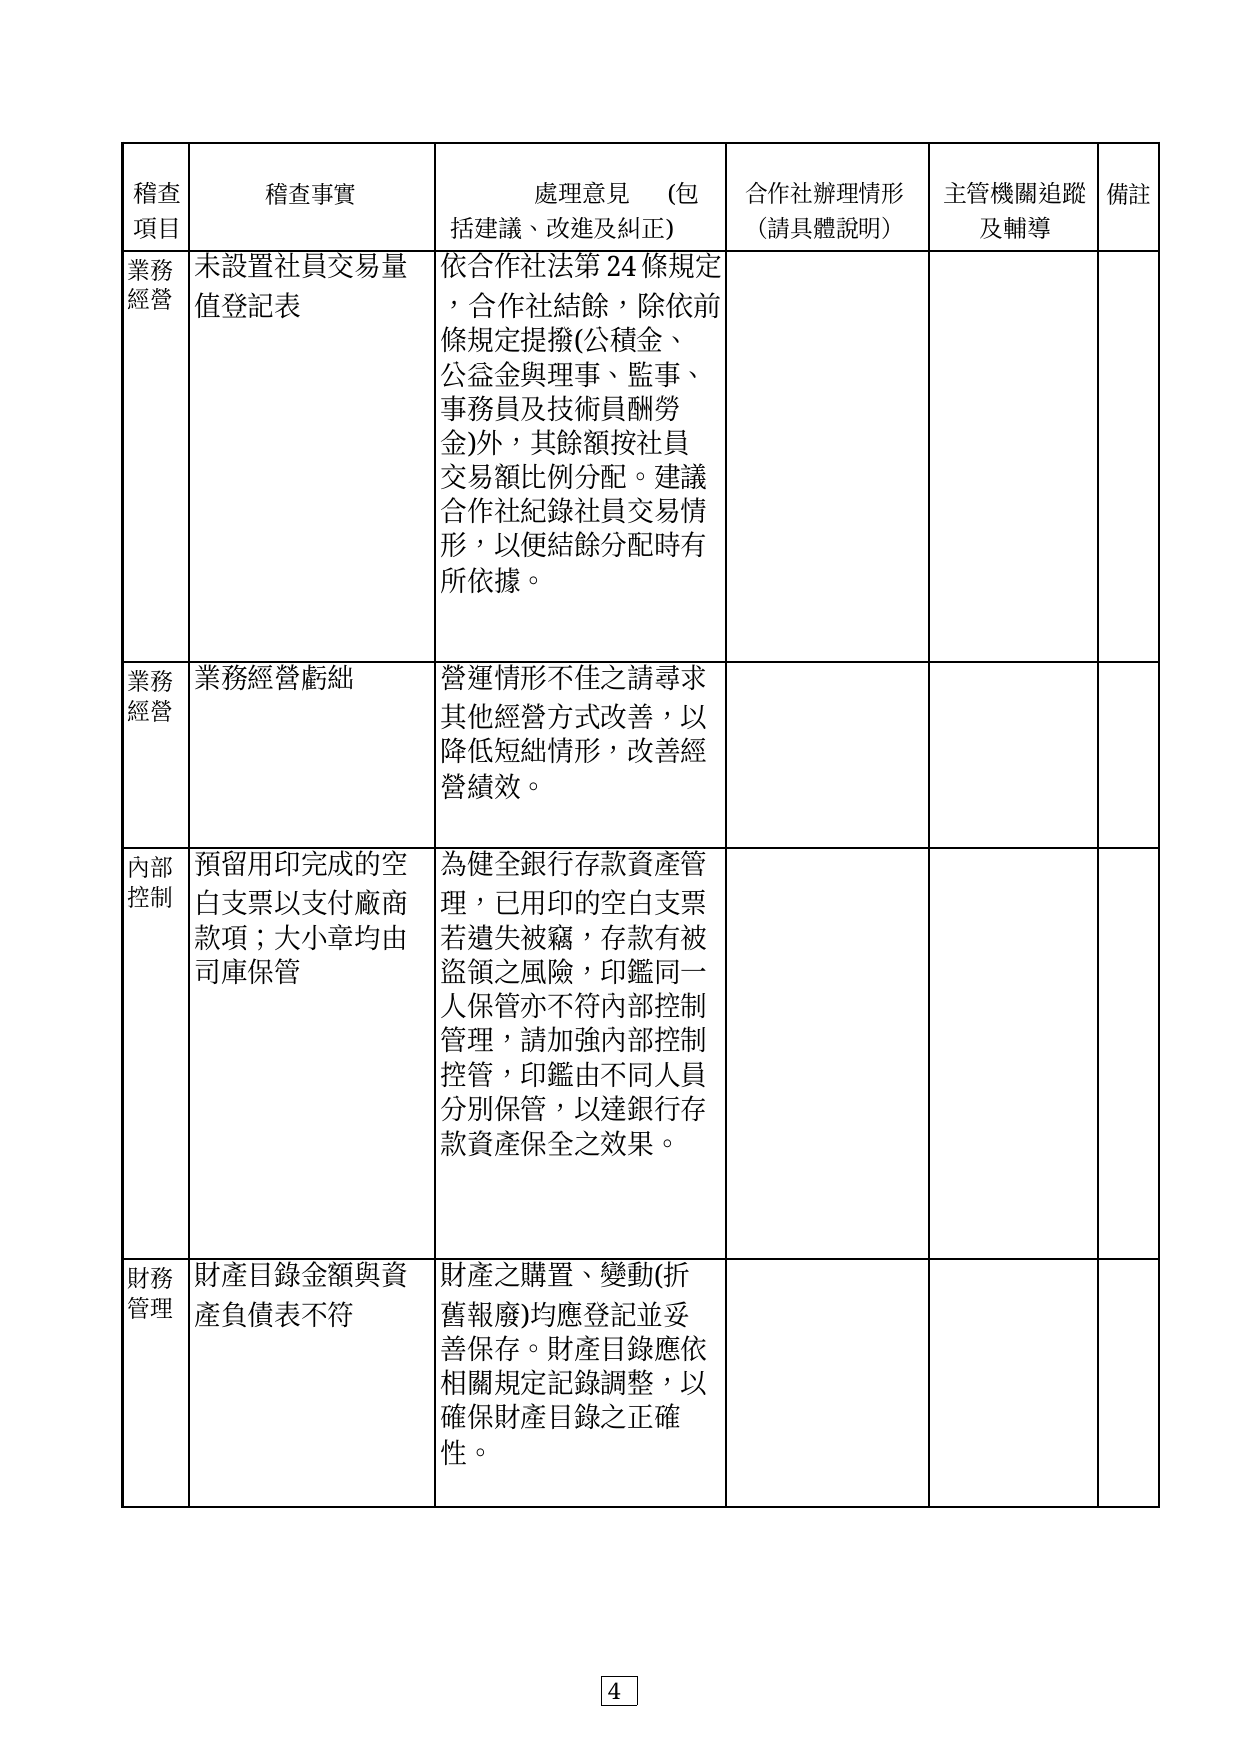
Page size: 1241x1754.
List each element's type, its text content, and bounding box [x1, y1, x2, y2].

table_cell [124, 357, 188, 391]
table_cell 合作社紀錄社員交易情 [436, 494, 725, 528]
table_cell [190, 768, 434, 847]
table_cell [124, 1366, 188, 1400]
table_cell [124, 562, 188, 661]
table_cell [930, 849, 1097, 1258]
table_cell 控制 [124, 884, 188, 921]
table_cell 交易額比例分配。建議 [436, 460, 725, 494]
table_cell [190, 562, 434, 661]
table_cell [124, 528, 188, 562]
table_cell 內部 [124, 849, 188, 883]
table_cell 若遺失被竊，存款有被 [436, 921, 725, 955]
table_cell [190, 494, 434, 528]
table_cell [124, 768, 188, 847]
table_cell 金)外，其餘額按社員 [436, 426, 725, 460]
table_header 稽查項目 [124, 144, 188, 249]
table_cell 所依據。 [436, 562, 725, 661]
table_cell [124, 734, 188, 768]
table_cell [190, 989, 434, 1023]
table_cell [124, 1091, 188, 1126]
table_cell 人保管亦不符內部控制 [436, 989, 725, 1023]
table_cell 盜領之風險，印鑑同一 [436, 955, 725, 989]
table_cell 形，以便結餘分配時有 [436, 528, 725, 562]
table_cell [124, 1434, 188, 1506]
table_cell [190, 391, 434, 426]
table_header 處理意見 (包括建議、改進及糾正) [436, 144, 725, 249]
table_cell 款資產保全之效果。 [436, 1126, 725, 1258]
table_cell 管理，請加強內部控制 [436, 1023, 725, 1057]
table_cell 確保財產目錄之正確 [436, 1400, 725, 1434]
table_header 稽查事實 [190, 144, 434, 249]
table_cell 營績效。 [436, 768, 725, 847]
table_header 備註 [1099, 144, 1158, 249]
table_cell 業務經營虧絀 [190, 663, 434, 697]
table_cell [124, 921, 188, 955]
table_cell [727, 252, 928, 661]
table_cell [190, 357, 434, 391]
table_cell 性。 [436, 1434, 725, 1506]
table_cell 善保存。財產目錄應依 [436, 1332, 725, 1366]
table_cell 理，已用印的空白支票 [436, 884, 725, 921]
table_cell [124, 1126, 188, 1258]
table_cell [124, 1400, 188, 1434]
table_cell 管理 [124, 1295, 188, 1332]
table_cell 營運情形不佳之請尋求 [436, 663, 725, 697]
table_cell 相關規定記錄調整，以 [436, 1366, 725, 1400]
table_cell 降低短絀情形，改善經 [436, 734, 725, 768]
table_cell 其他經營方式改善，以 [436, 697, 725, 734]
table_cell 預留用印完成的空 [190, 849, 434, 883]
table_cell 白支票以支付廠商 [190, 884, 434, 921]
table_cell 分別保管，以達銀行存 [436, 1091, 725, 1126]
table_cell [190, 1091, 434, 1126]
table_cell [124, 426, 188, 460]
table_cell [190, 1126, 434, 1258]
table_cell [190, 426, 434, 460]
table_cell [930, 252, 1097, 661]
table_cell [124, 323, 188, 357]
table_cell [124, 989, 188, 1023]
table_header 合作社辦理情形 （請具體說明） [727, 144, 928, 249]
table_cell 業務 [124, 252, 188, 286]
table_cell 經營 [124, 286, 188, 323]
table_cell 產負債表不符 [190, 1295, 434, 1332]
table_cell [930, 663, 1097, 847]
table_cell [124, 494, 188, 528]
table_cell 依合作社法第24條規定 [436, 252, 725, 286]
table_cell 事務員及技術員酬勞 [436, 391, 725, 426]
table_cell [190, 528, 434, 562]
table_cell [1099, 252, 1158, 661]
table_cell [190, 1057, 434, 1091]
table_cell [727, 663, 928, 847]
table_cell 財產之購置、變動(折 [436, 1260, 725, 1295]
table_cell [190, 1023, 434, 1057]
table_cell 司庫保管 [190, 955, 434, 989]
table_cell 未設置社員交易量 [190, 252, 434, 286]
table_cell [1099, 849, 1158, 1258]
table_cell 舊報廢)均應登記並妥 [436, 1295, 725, 1332]
table_cell [124, 1023, 188, 1057]
table_cell [190, 1434, 434, 1506]
table_cell [190, 697, 434, 734]
table_cell [124, 391, 188, 426]
table_cell [124, 1332, 188, 1366]
table_cell 款項；大小章均由 [190, 921, 434, 955]
table_cell 值登記表 [190, 286, 434, 323]
table_cell [727, 1260, 928, 1506]
table_cell 業務 [124, 663, 188, 697]
table_cell [124, 1057, 188, 1091]
table_cell [1099, 1260, 1158, 1506]
table_cell 經營 [124, 697, 188, 734]
table_cell 公益金與理事、監事、 [436, 357, 725, 391]
table_cell [190, 734, 434, 768]
table_cell ，合作社結餘，除依前 [436, 286, 725, 323]
table_cell [190, 323, 434, 357]
table_header 主管機關追蹤及輔導 [930, 144, 1097, 249]
table_cell [190, 1400, 434, 1434]
table_cell 財務 [124, 1260, 188, 1295]
table_cell [190, 1366, 434, 1400]
table_cell [124, 460, 188, 494]
table_cell 為健全銀行存款資產管 [436, 849, 725, 883]
table_cell [727, 849, 928, 1258]
table_cell 財產目錄金額與資 [190, 1260, 434, 1295]
table_cell [124, 955, 188, 989]
table_cell [190, 1332, 434, 1366]
table_cell [190, 460, 434, 494]
table_cell 控管，印鑑由不同人員 [436, 1057, 725, 1091]
table_cell [930, 1260, 1097, 1506]
table_cell 條規定提撥(公積金、 [436, 323, 725, 357]
table_cell [1099, 663, 1158, 847]
